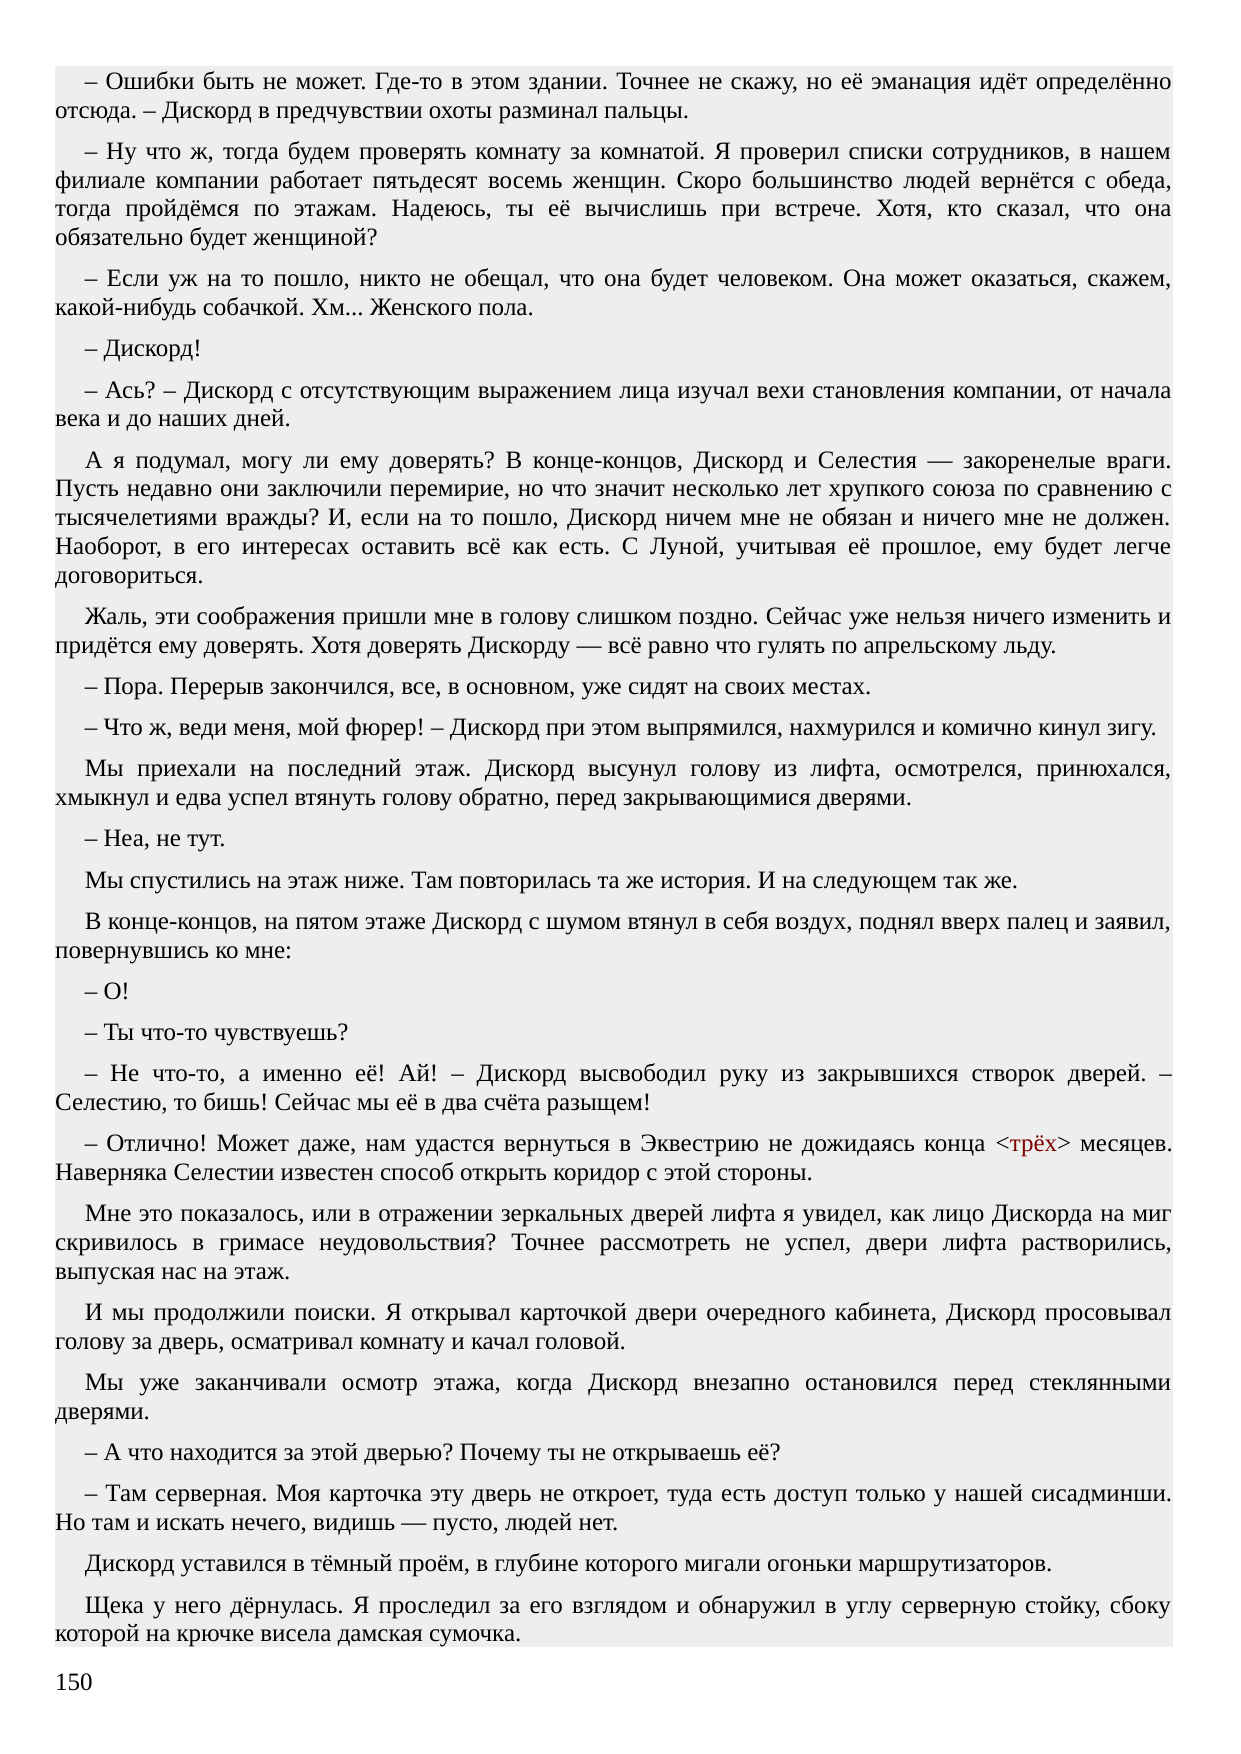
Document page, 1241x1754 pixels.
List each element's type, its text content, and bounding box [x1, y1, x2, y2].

text – Ты что-то чувствуешь? [55, 1017, 1173, 1046]
text И мы продолжили поиски. Я открывал карточкой двери очередного кабинета, Дискорд просовывал голову за дверь, осматривал комнату и качал головой. [55, 1297, 1173, 1355]
text Жаль, эти соображения пришли мне в голову слишком поздно. Сейчас уже нельзя ничего изменить и придётся ему доверять. Хотя доверять Дискорду — всё равно что гулять по апрельскому льду. [55, 601, 1173, 658]
text – Отлично! Может даже, нам удастся вернуться в Эквестрию не дожидаясь конца <трёх> месяцев. Наверняка Селестии известен способ открыть коридор с этой стороны. [55, 1128, 1173, 1186]
text Щека у него дёрнулась. Я проследил за его взглядом и обнаружил в углу серверную стойку, сбоку которой на крючке висела дамская сумочка. [55, 1590, 1173, 1647]
text Мы приехали на последний этаж. Дискорд высунул голову из лифта, осмотрелся, принюхался, хмыкнул и едва успел втянуть голову обратно, перед закрывающимися дверями. [55, 753, 1173, 811]
text – А что находится за этой дверью? Почему ты не открываешь её? [55, 1437, 1173, 1466]
text – Ну что ж, тогда будем проверять комнату за комнатой. Я проверил списки сотрудников, в нашем филиале компании работает пятьдесят восемь женщин. Скоро большинство людей вернётся с обеда, тогда пройдёмся по этажам. Надеюсь, ты её вычислишь при встрече. Хотя, кто сказал, что она обязательно будет женщиной? [55, 136, 1173, 251]
text Мне это показалось, или в отражении зеркальных дверей лифта я увидел, как лицо Дискорда на миг скривилось в гримасе неудовольствия? Точнее рассмотреть не успел, двери лифта растворились, выпуская нас на этаж. [55, 1198, 1173, 1285]
text Мы спустились на этаж ниже. Там повторилась та же история. И на следующем так же. [55, 865, 1173, 893]
text А я подумал, могу ли ему доверять? В конце-концов, Дискорд и Селестия — закоренелые враги. Пусть недавно они заключили перемирие, но что значит несколько лет хрупкого союза по сравнению с тысячелетиями вражды? И, если на то пошло, Дискорд ничем мне не обязан и ничего мне не должен. Наоборот, в его интересах оставить всё как есть. С Луной, учитывая её прошлое, ему будет легче договориться. [55, 445, 1173, 588]
text Мы уже заканчивали осмотр этажа, когда Дискорд внезапно остановился перед стеклянными дверями. [55, 1367, 1173, 1425]
text – Дискорд! [55, 333, 1173, 362]
text В конце-концов, на пятом этаже Дискорд с шумом втянул в себя воздух, поднял вверх палец и заявил, повернувшись ко мне: [55, 906, 1173, 963]
text Дискорд уставился в тёмный проём, в глубине которого мигали огоньки маршрутизаторов. [55, 1548, 1173, 1577]
text – Ошибки быть не может. Где-то в этом здании. Точнее не скажу, но её эманация идёт определённо отсюда. – Дискорд в предчувствии охоты разминал пальцы. [55, 66, 1173, 123]
text – О! [55, 976, 1173, 1005]
text – Пора. Перерыв закончился, все, в основном, уже сидят на своих местах. [55, 671, 1173, 700]
text – Что ж, веди меня, мой фюрер! – Дискорд при этом выпрямился, нахмурился и комично кинул зигу. [55, 712, 1173, 741]
text – Не что-то, а именно её! Ай! – Дискорд высвободил руку из закрывшихся створок дверей. – Селестию, то бишь! Сейчас мы её в два счёта разыщем! [55, 1058, 1173, 1116]
text – Ась? – Дискорд с отсутствующим выражением лица изучал вехи становления компании, от начала века и до наших дней. [55, 375, 1173, 432]
text – Неа, не тут. [55, 823, 1173, 852]
text – Там серверная. Моя карточка эту дверь не откроет, туда есть доступ только у нашей сисадминши. Но там и искать нечего, видишь — пусто, людей нет. [55, 1478, 1173, 1536]
text – Если уж на то пошло, никто не обещал, что она будет человеком. Она может оказаться, скажем, какой-нибудь собачкой. Хм... Женского пола. [55, 263, 1173, 321]
